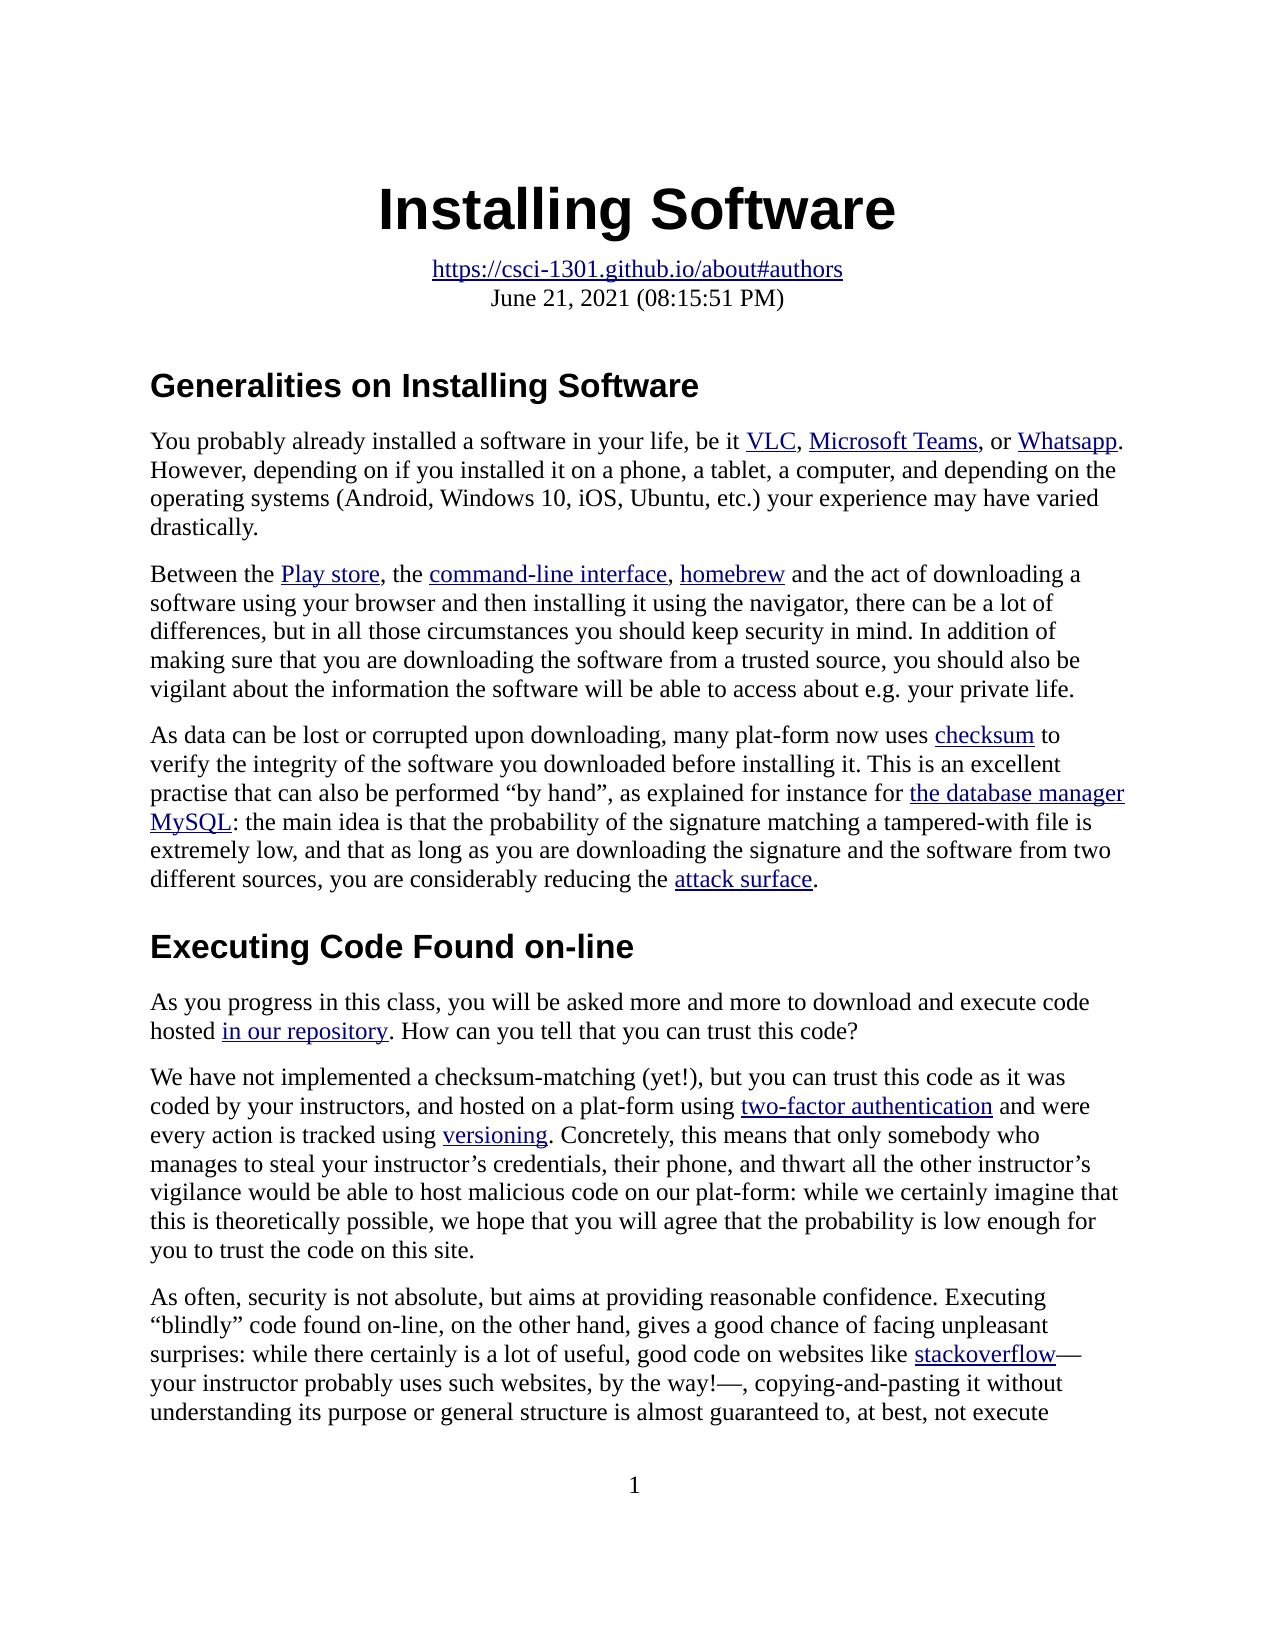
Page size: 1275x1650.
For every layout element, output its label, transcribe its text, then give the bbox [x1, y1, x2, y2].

text Between the Play store, the command-line interface, homebrew and the act of downloading a software using your browser and then installing it using the navigator, there can be a lot of differences, but in all those circumstances you should keep security in mind. In addition of making sure that you are downloading the software from a trusted source, you should also be vigilant about the information the software will be able to access about e.g. your private life. [150, 559, 1125, 703]
text June 21, 2021 (08:15:51 PM) [150, 283, 1125, 312]
subtitle Generalities on Installing Software [150, 366, 1125, 404]
subtitle Executing Code Found on-line [150, 927, 1125, 966]
text You probably already installed a software in your life, be it VLC, Microsoft Teams, or Whatsapp. However, depending on if you installed it on a phone, a tablet, a computer, and depending on the operating systems (Android, Windows 10, iOS, Ubuntu, etc.) your experience may have varied drastically. [150, 426, 1125, 541]
text https://csci-1301.github.io/about#authors [150, 254, 1125, 283]
title Installing Software [150, 175, 1125, 242]
text As often, security is not absolute, but aims at providing reasonable confidence. Executing “blindly” code found on-line, on the other hand, gives a good chance of facing unpleasant surprises: while there certainly is a lot of useful, good code on websites like stackoverflow—your instructor probably uses such websites, by the way!—, copying-and-pasting it without understanding its purpose or general structure is almost guaranteed to, at best, not execute [150, 1282, 1125, 1425]
text We have not implemented a checksum-matching (yet!), but you can trust this code as it was coded by your instructors, and hosted on a plat-form using two-factor authentication and were every action is tracked using versioning. Concretely, this means that only somebody who manages to steal your instructor’s credentials, their phone, and thwart all the other instructor’s vigilance would be able to host malicious code on our plat-form: while we certainly imagine that this is theoretically possible, we hope that you will agree that the probability is low enough for you to trust the code on this site. [150, 1062, 1125, 1264]
text As you progress in this class, you will be asked more and more to download and execute code hosted in our repository. How can you tell that you can trust this code? [150, 987, 1125, 1044]
text As data can be lost or corrupted upon downloading, many plat-form now uses checksum to verify the integrity of the software you downloaded before installing it. This is an excellent practise that can also be performed “by hand”, as explained for instance for the database manager MySQL: the main idea is that the probability of the signature matching a tampered-with file is extremely low, and that as long as you are downloading the signature and the software from two different sources, you are considerably reducing the attack surface. [150, 721, 1125, 893]
